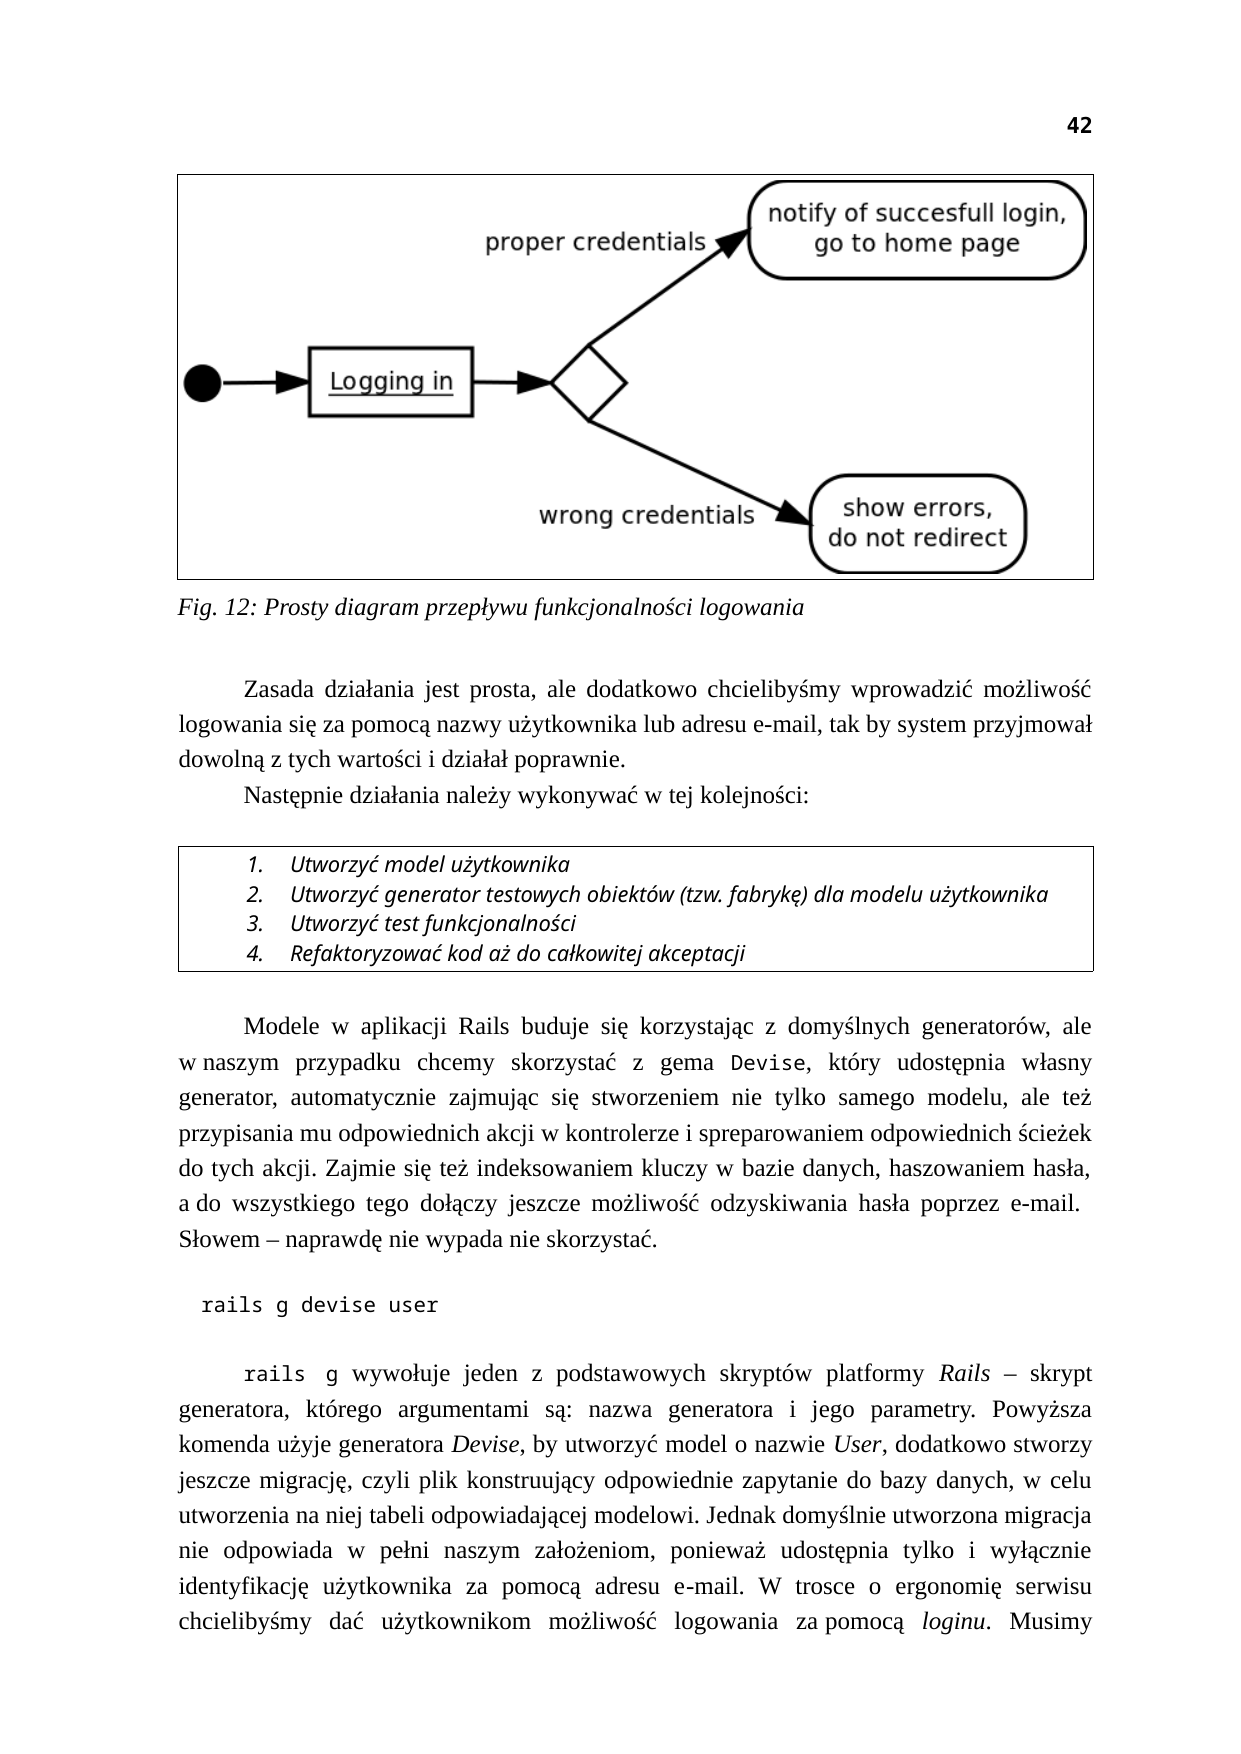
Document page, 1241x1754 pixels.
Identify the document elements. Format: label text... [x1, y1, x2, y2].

text rails g devise user [189, 1290, 1093, 1318]
text rails g wywołuje jeden z podstawowych skryptów platformy Rails – skrypt generatora, którego argumentami są: nazwa generatora i jego parametry. Powyższa komenda użyje generatora Devise, by utworzyć model o nazwie User, dodatkowo stworzy jeszcze migrację, czyli plik konstruujący odpowiednie zapytanie do bazy danych, w celu utworzenia na niej tabeli odpowiadającej modelowi. Jednak domyślnie utworzona migracja nie odpowiada w pełni naszym założeniom, ponieważ udostępnia tylko i wyłącznie identyfikację użytkownika za pomocą adresu e‑mail. W trosce o ergonomię serwisu chcielibyśmy dać użytkownikom możliwość logowania za pomocą loginu. Musimy [178, 1353, 1093, 1637]
text Modele w aplikacji Rails buduje się korzystając z domyślnych generatorów, ale w naszym przypadku chcemy skorzystać z gema Devise, który udostępnia własny generator, automatycznie zajmując się stworzeniem nie tylko samego modelu, ale też przypisania mu odpowiednich akcji w kontrolerze i spreparowaniem odpowiednich ścieżek do tych akcji. Zajmie się też indeksowaniem kluczy w bazie danych, haszowaniem hasła, a do wszystkiego tego dołączy jeszcze możliwość odzyskiwania hasła poprzez e-mail. Słowem – naprawdę nie wypada nie skorzystać. [178, 1006, 1093, 1254]
picture [182, 180, 1087, 574]
text Następnie działania należy wykonywać w tej kolejności: [178, 775, 1093, 810]
list Utworzyć test funkcjonalności [179, 905, 1093, 935]
text Fig. 12: Prosty diagram przepływu funkcjonalności logowania [177, 592, 1093, 621]
list Utworzyć generator testowych obiektów (tzw. fabrykę) dla modelu użytkownika [179, 876, 1093, 905]
list Refaktoryzować kod aż do całkowitej akceptacji [179, 935, 1093, 971]
text Zasada działania jest prosta, ale dodatkowo chcielibyśmy wprowadzić możliwość logowania się za pomocą nazwy użytkownika lub adresu e-mail, tak by system przyjmował dowolną z tych wartości i działał poprawnie. [178, 669, 1093, 775]
list Utworzyć model użytkownika [179, 847, 1093, 876]
table_header [178, 175, 1093, 579]
